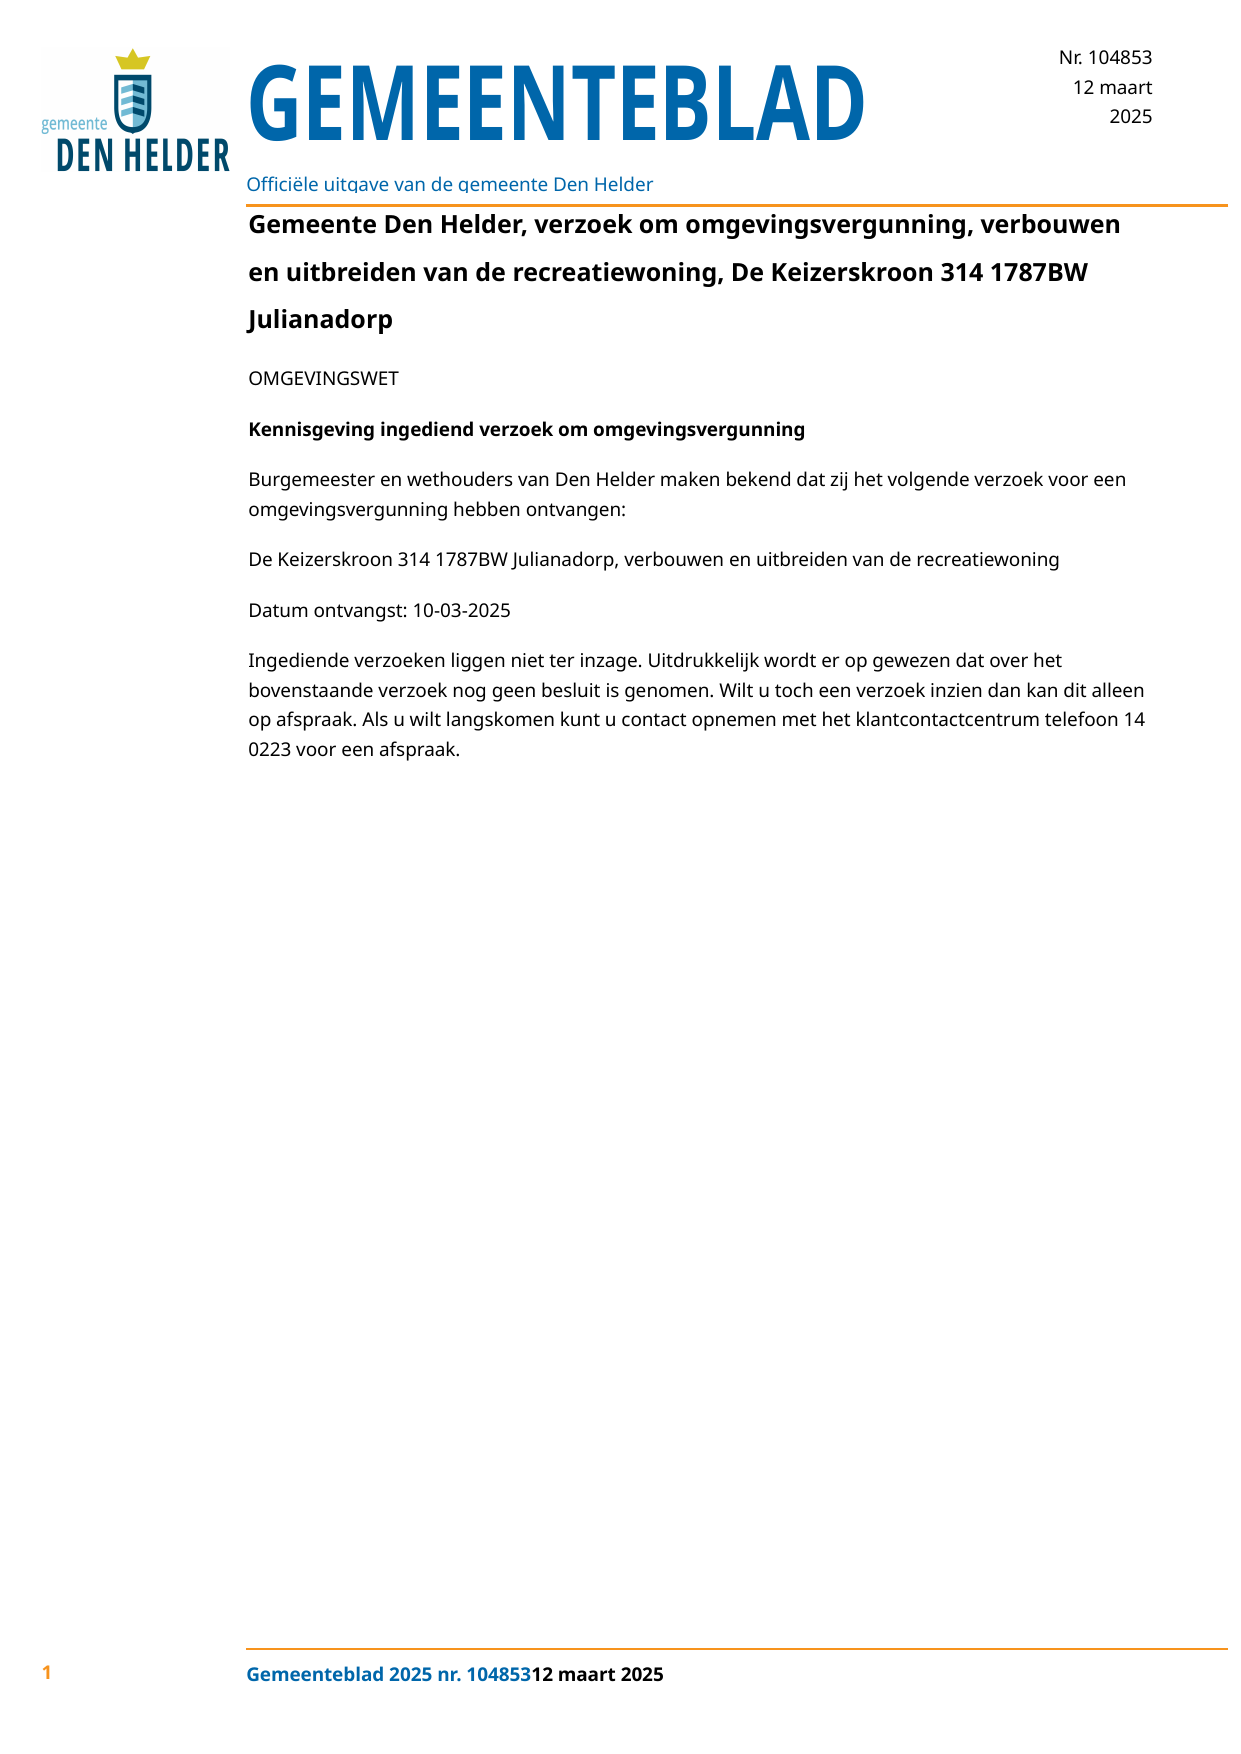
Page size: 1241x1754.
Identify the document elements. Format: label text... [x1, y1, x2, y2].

text Ingediende verzoeken liggen niet ter inzage. Uitdrukkelijk wordt er op gewezen dat over het bovenstaande verzoek nog geen besluit is genomen. Wilt u toch een verzoek inzien dan kan dit alleen op afspraak. Als u wilt langskomen kunt u contact opnemen met het klantcontactcentrum telefoon 14 0223 voor een afspraak. [248, 647, 1152, 762]
text Burgemeester en wethouders van Den Helder maken bekend dat zij het volgende verzoek voor een omgevingsvergunning hebben ontvangen: [248, 466, 1152, 522]
picture [63, 144, 68, 165]
text Datum ontvangst: 10-03-2025 [248, 597, 1152, 622]
picture [182, 144, 187, 165]
picture [100, 154, 106, 172]
text Gemeente Den Helder, verzoek om omgevingsvergunning, verbouwen en uitbreiden van de recreatiewoning, De Keizerskroon 314 1787BW Julianadorp [248, 207, 1152, 336]
text OMGEVINGSWET [248, 366, 1152, 391]
picture [220, 160, 224, 172]
text De Keizerskroon 314 1787BW Julianadorp, verbouwen en uitbreiden van de recreatiewoning [248, 546, 1152, 572]
text Kennisgeving ingediend verzoek om omgevingsvergunning [248, 416, 1152, 442]
picture [130, 157, 135, 172]
picture [41, 47, 231, 172]
